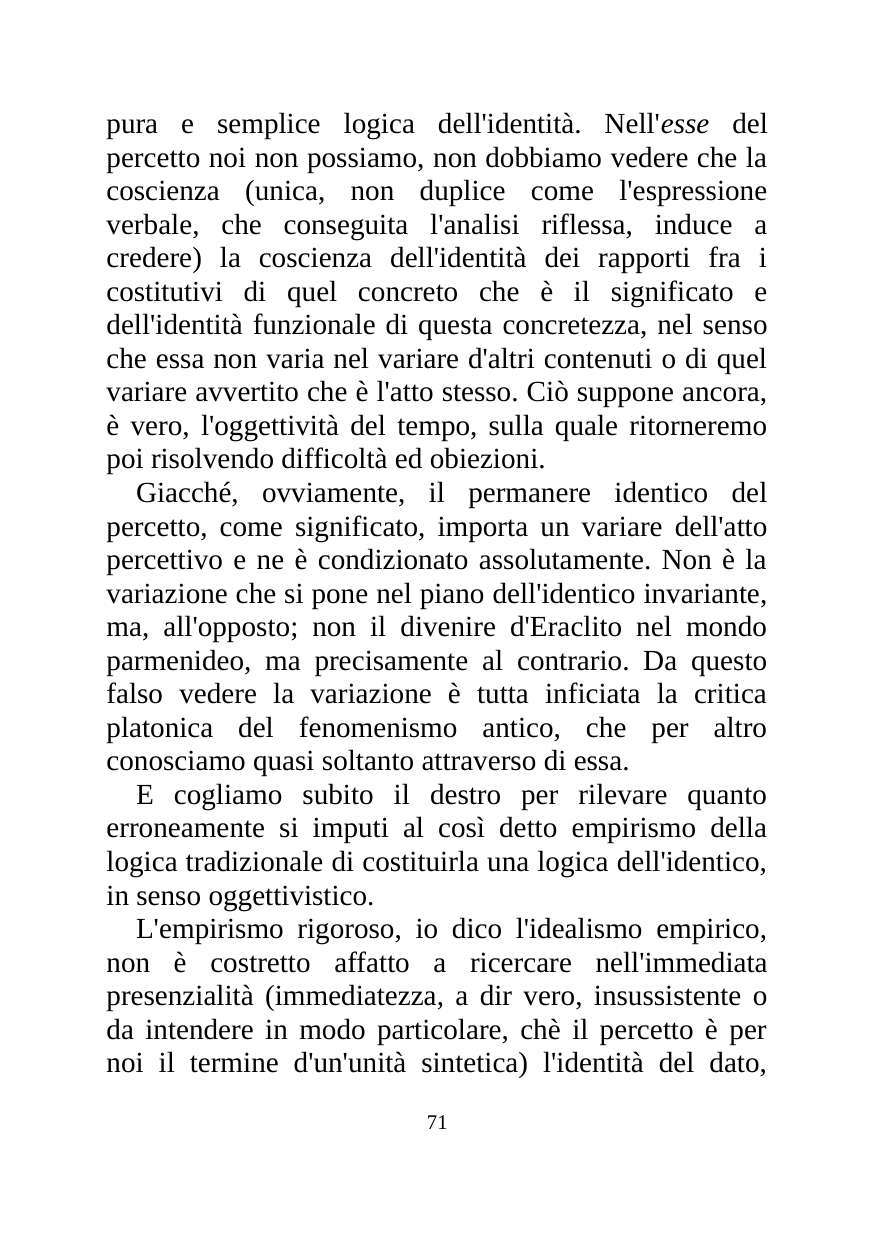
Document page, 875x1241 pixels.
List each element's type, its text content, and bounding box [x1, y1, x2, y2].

text pura e semplice logica dell'identità. Nell'esse del percetto noi non possiamo, non dobbiamo vedere che la coscienza (unica, non duplice come l'espressione verbale, che conseguita l'analisi riflessa, induce a credere) la coscienza dell'identità dei rapporti fra i costitutivi di quel concreto che è il significato e dell'identità funzionale di questa concretezza, nel senso che essa non varia nel variare d'altri contenuti o di quel variare avvertito che è l'atto stesso. Ciò suppone ancora, è vero, l'oggettività del tempo, sulla quale ritorneremo poi risolvendo difficoltà ed obiezioni. [106, 106, 768, 475]
text E cogliamo subito il destro per rilevare quanto erroneamente si imputi al così detto empirismo della logica tradizionale di costituirla una logica dell'identico, in senso oggettivistico. [106, 777, 768, 911]
text Giacché, ovviamente, il permanere identico del percetto, come significato, importa un variare dell'atto percettivo e ne è condizionato assolutamente. Non è la variazione che si pone nel piano dell'identico invariante, ma, all'opposto; non il divenire d'Eraclito nel mondo parmenideo, ma precisamente al contrario. Da questo falso vedere la variazione è tutta inficiata la critica platonica del fenomenismo antico, che per altro conosciamo quasi soltanto attraverso di essa. [106, 475, 768, 777]
text L'empirismo rigoroso, io dico l'idealismo empirico, non è costretto affatto a ricercare nell'immediata presenzialità (immediatezza, a dir vero, insussistente o da intendere in modo particolare, chè il percetto è per noi il termine d'un'unità sintetica) l'identità del dato, [106, 911, 768, 1079]
